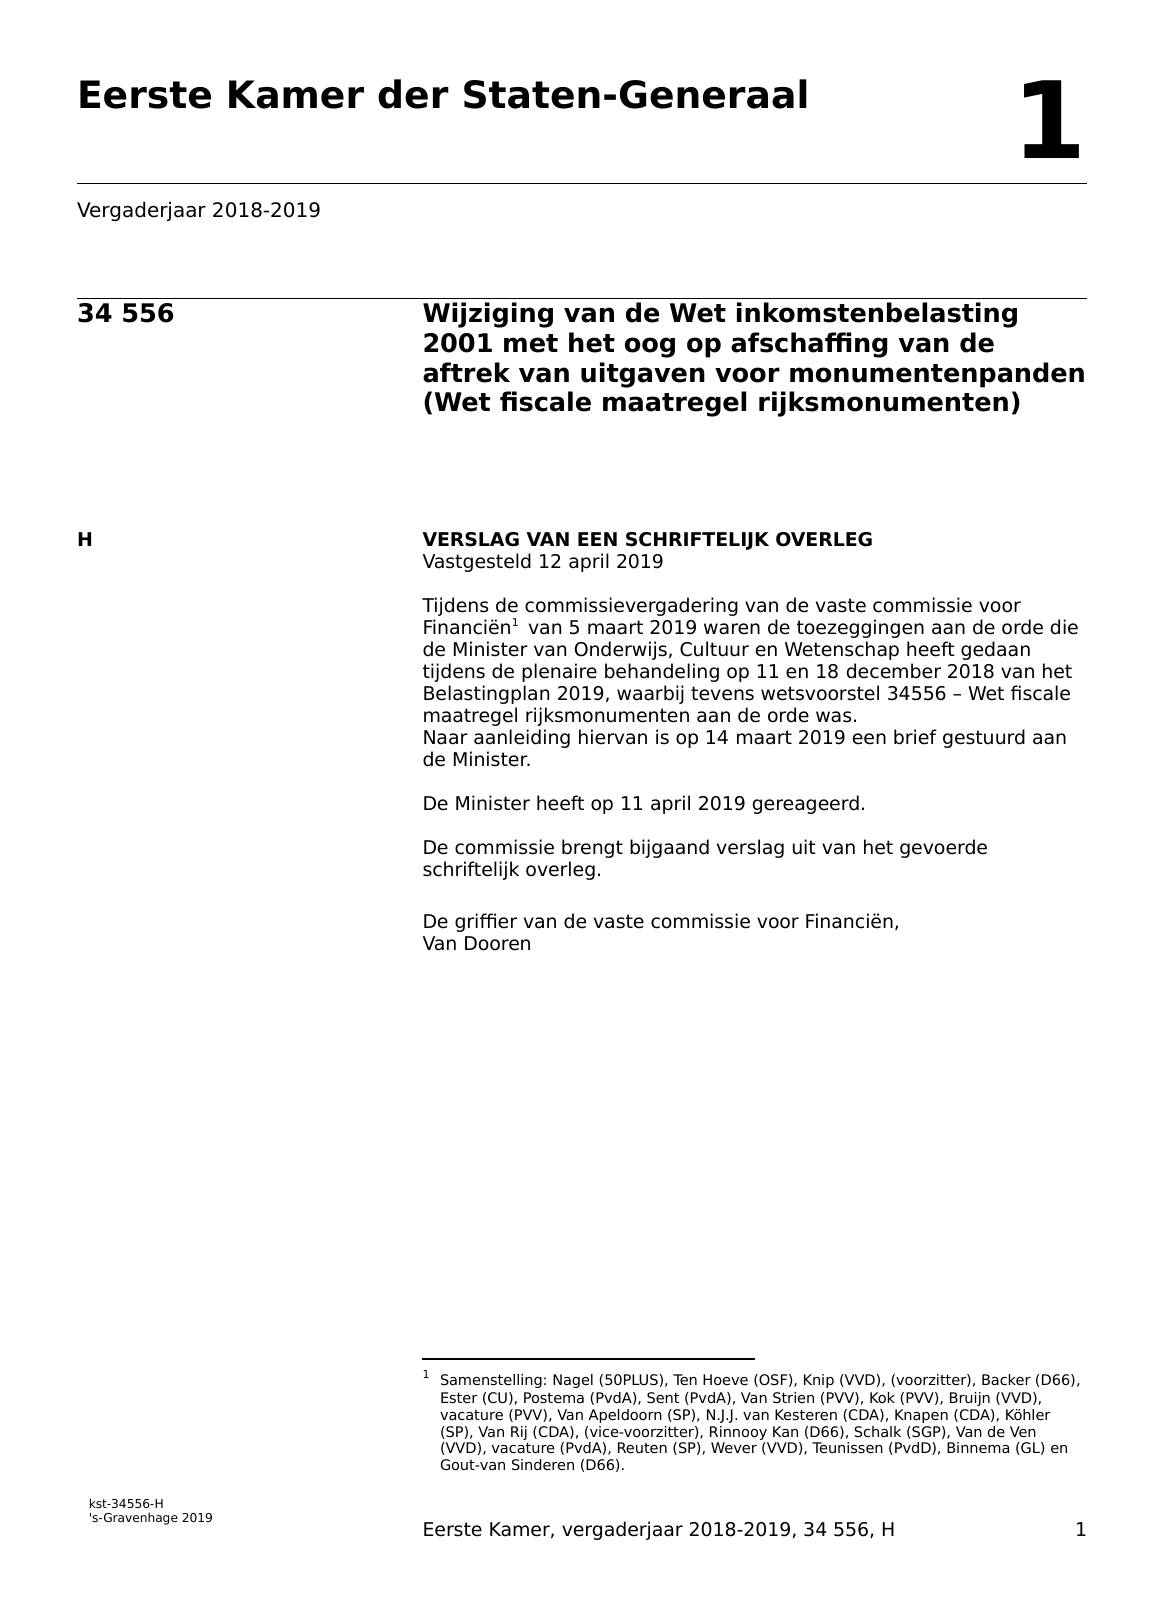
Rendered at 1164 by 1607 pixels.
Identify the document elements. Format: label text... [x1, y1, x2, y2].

text Samenstelling: Nagel (50PLUS), Ten Hoeve (OSF), Knip (VVD), (voorzitter), Backer (D66), Ester (CU), Postema (PvdA), Sent (PvdA), Van Strien (PVV), Kok (PVV), Bruijn (VVD), vacature (PVV), Van Apeldoorn (SP), N.J.J. van Kesteren (CDA), Knapen (CDA), Köhler (SP), Van Rij (CDA), (vice-voorzitter), Rinnooy Kan (D66), Schalk (SGP), Van de Ven (VVD), vacature (PvdA), Reuten (SP), Wever (VVD), Teunissen (PvdD), Binnema (GL) en Gout-van Sinderen (D66). [422, 1368, 1087, 1474]
text Vastgesteld 12 april 2019 [422, 551, 1087, 573]
table_header 1 [886, 59, 1087, 183]
table_cell Vergaderjaar 2018-2019 [77, 184, 1087, 298]
text Tijdens de commissievergadering van de vaste commissie voor Financiën van 5 maart 2019 waren de toezeggingen aan de orde die de Minister van Onderwijs, Cultuur en Wetenschap heeft gedaan tijdens de plenaire behandeling op 11 en 18 december 2018 van het Belastingplan 2019, waarbij tevens wetsvoorstel 34556 – Wet fiscale maatregel rijksmonumenten aan de orde was. [422, 595, 1087, 727]
text kst-34556-H [88, 1497, 323, 1511]
text De Minister heeft op 11 april 2019 gereageerd. [422, 793, 1087, 815]
text De griffier van de vaste commissie voor Financiën, Van Dooren [422, 911, 1087, 955]
table_header Eerste Kamer der Staten-Generaal [77, 59, 886, 183]
subtitle H VERSLAG VAN EEN SCHRIFTELIJK OVERLEG [77, 529, 1087, 551]
text 's-Gravenhage 2019 [88, 1511, 323, 1525]
text Naar aanleiding hiervan is op 14 maart 2019 een brief gestuurd aan de Minister. [422, 727, 1087, 771]
subtitle 34 556 Wijziging van de Wet inkomstenbelasting 2001 met het oog op afschaffing van de aftrek van uitgaven voor monumentenpanden (Wet fiscale maatregel rijksmonumenten) [77, 299, 1087, 418]
text De commissie brengt bijgaand verslag uit van het gevoerde schriftelijk overleg. [422, 837, 1087, 881]
